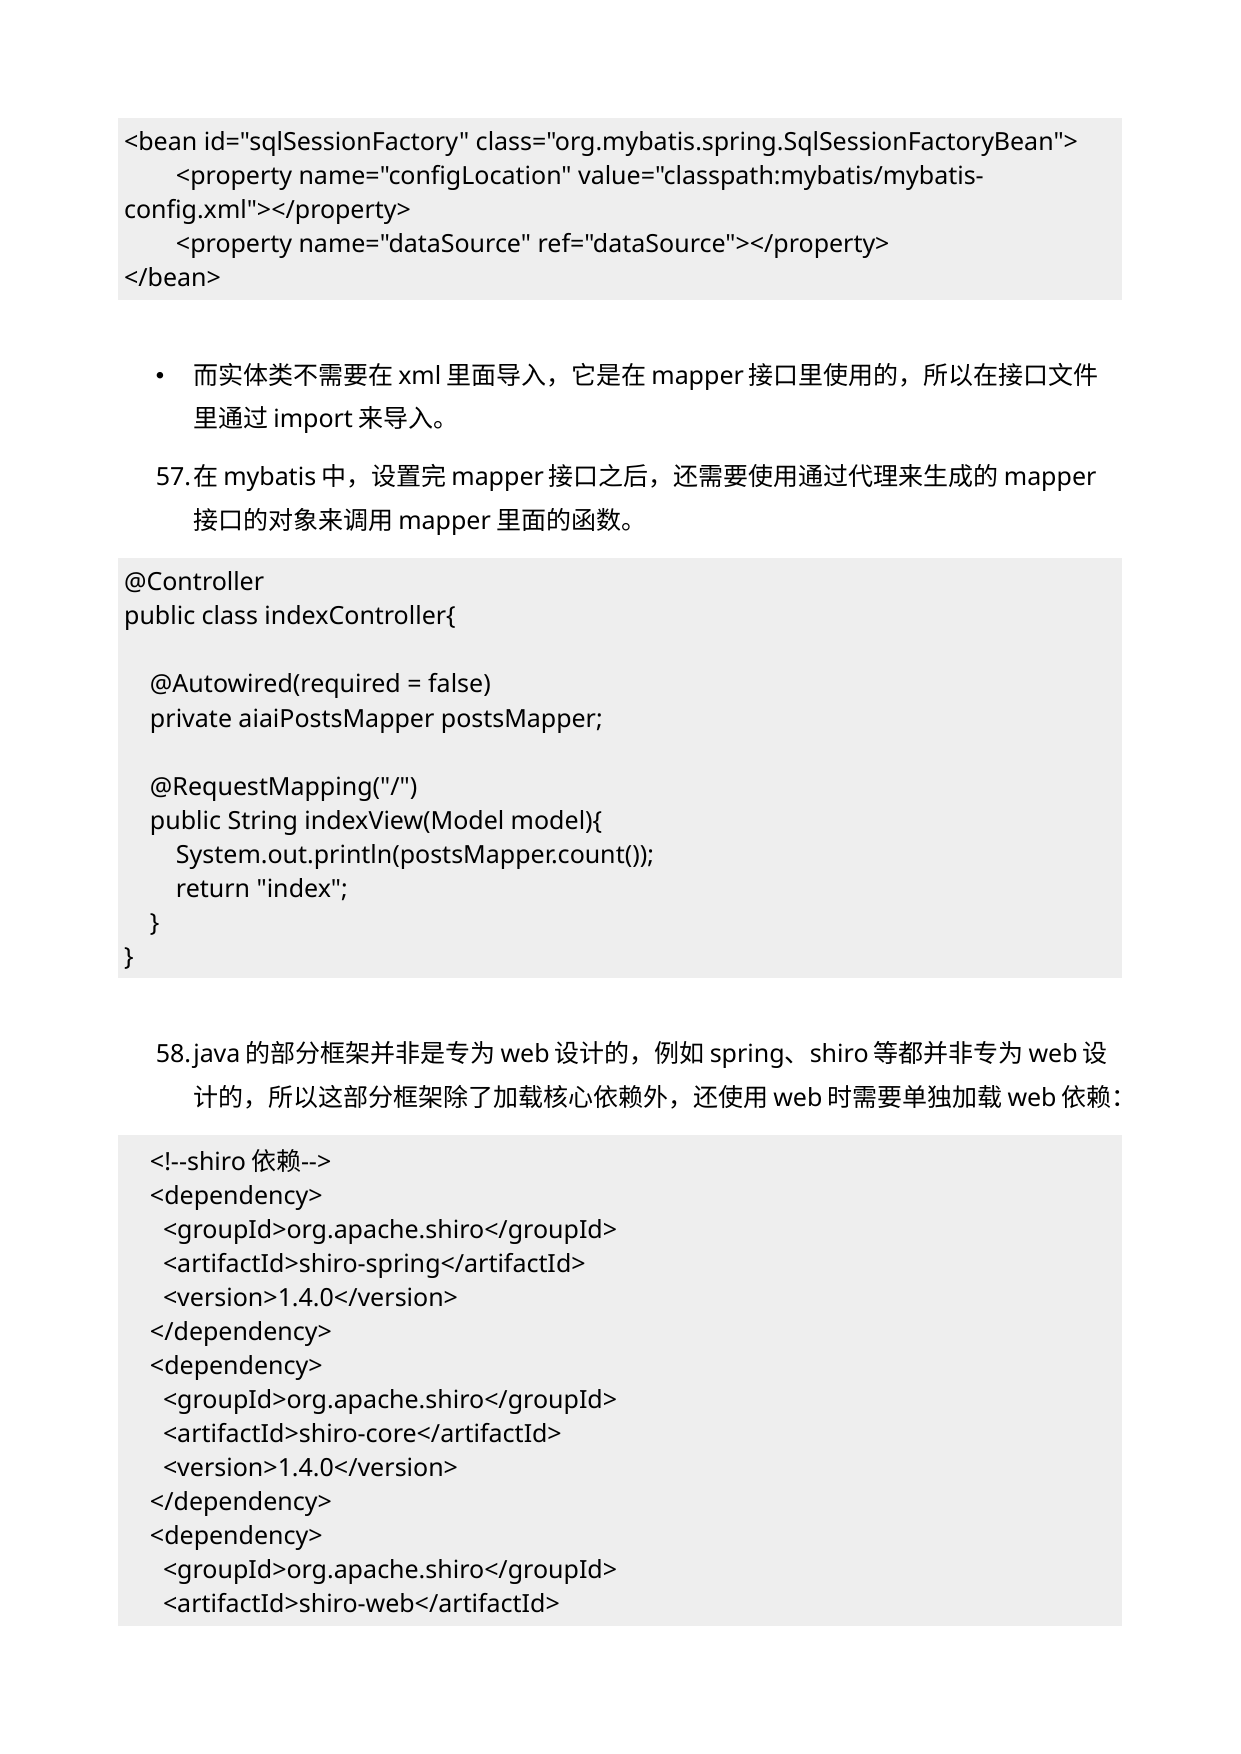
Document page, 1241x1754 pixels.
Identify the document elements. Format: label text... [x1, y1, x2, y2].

table_header @Controller public class indexController{ @Autowired(required = false) private aiaiPostsMapper postsMapper; @RequestMapping("/") public String indexView(Model model){ System.out.println(postsMapper.count()); return "index"; } } [118, 558, 1122, 978]
table_header <bean id="sqlSessionFactory" class="org.mybatis.spring.SqlSessionFactoryBean"> <property name="configLocation" value="classpath:mybatis/mybatis-config.xml"></property> <property name="dataSource" ref="dataSource"></property> </bean> [118, 118, 1122, 300]
list 而实体类不需要在xml里面导入，它是在mapper接口里使用的，所以在接口文件里通过import来导入。 [156, 355, 1122, 435]
table_header <!--shiro依赖--> <dependency> <groupId>org.apache.shiro</groupId> <artifactId>shiro-spring</artifactId> <version>1.4.0</version> </dependency> <dependency> <groupId>org.apache.shiro</groupId> <artifactId>shiro-core</artifactId> <version>1.4.0</version> </dependency> <dependency> <groupId>org.apache.shiro</groupId> <artifactId>shiro-web</artifactId> [118, 1135, 1122, 1626]
list 在mybatis中，设置完mapper接口之后，还需要使用通过代理来生成的mapper接口的对象来调用mapper里面的函数。 [156, 457, 1122, 536]
list java的部分框架并非是专为web设计的，例如spring、shiro等都并非专为web设计的，所以这部分框架除了加载核心依赖外，还使用web时需要单独加载web依赖： [156, 1034, 1122, 1113]
